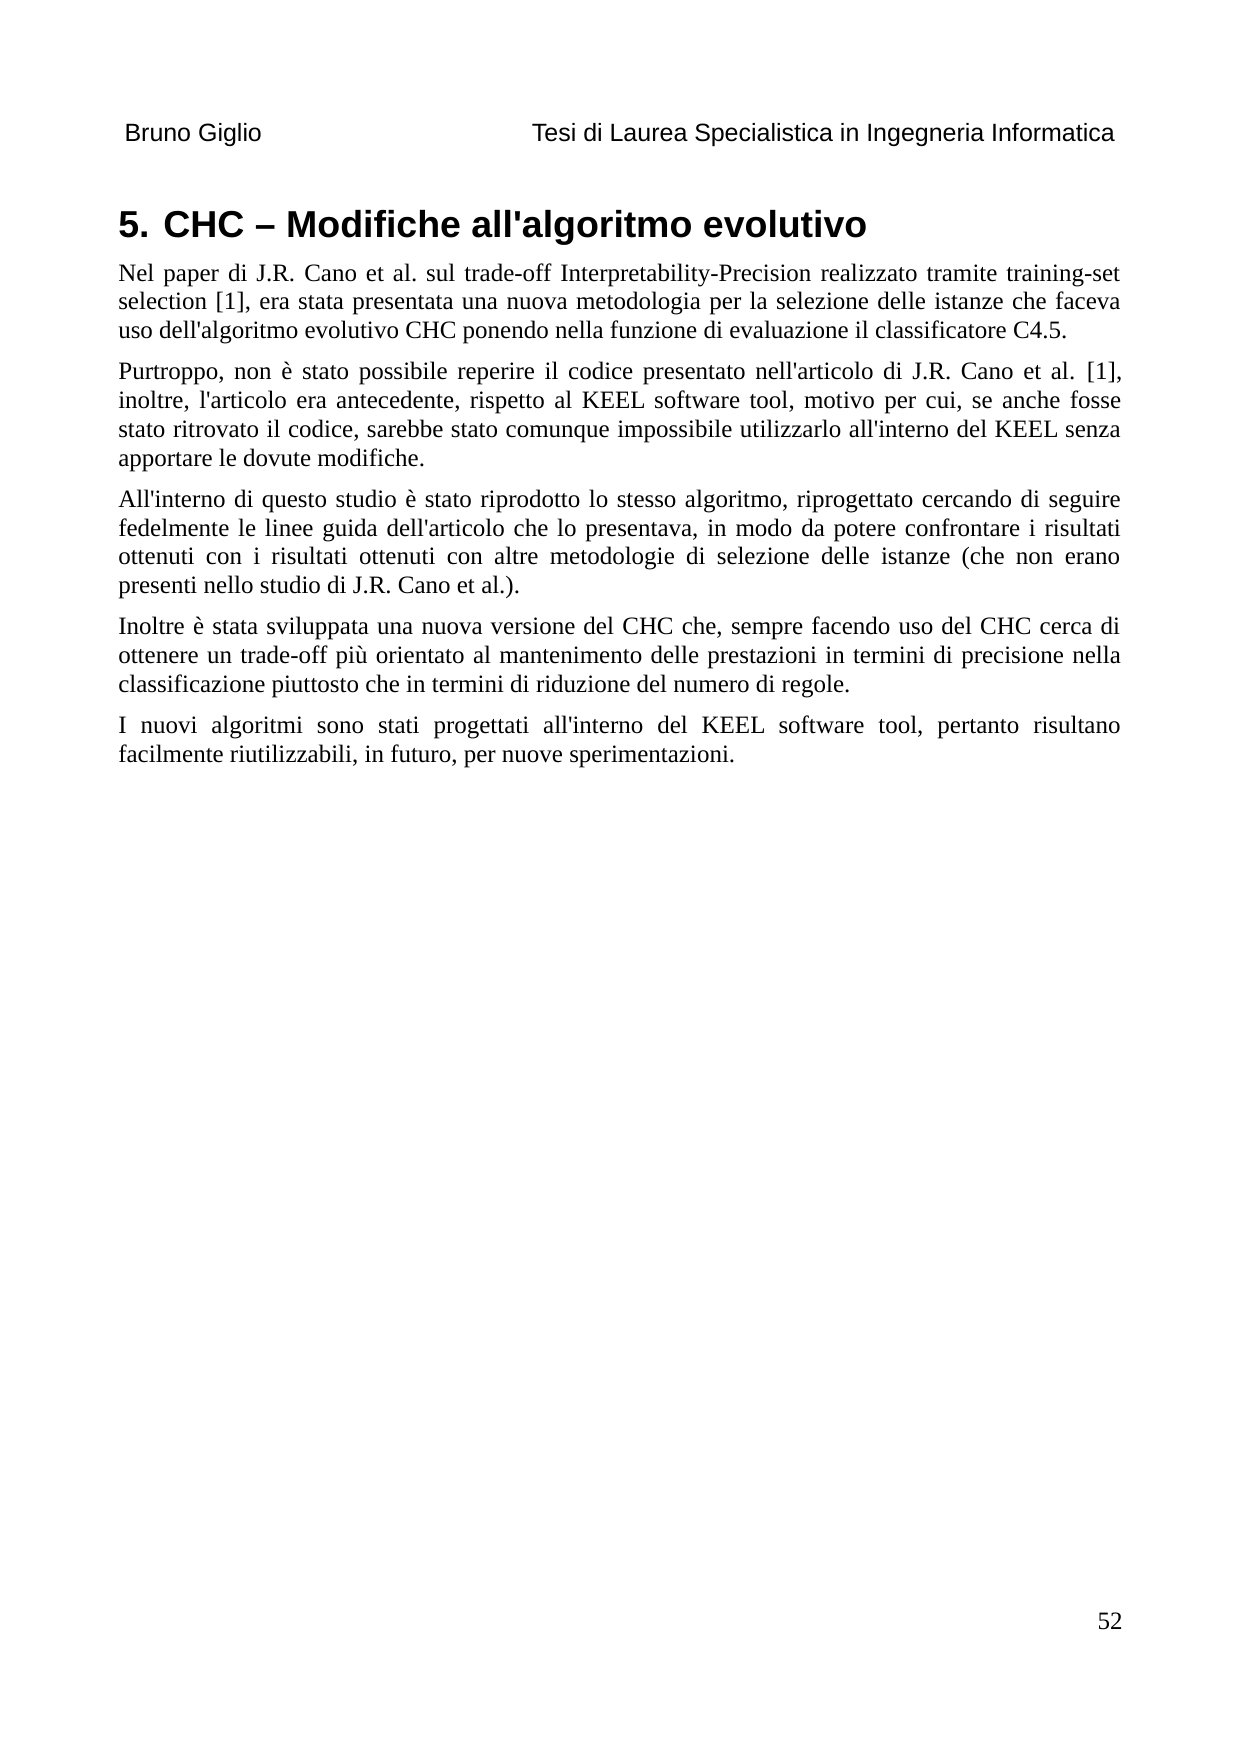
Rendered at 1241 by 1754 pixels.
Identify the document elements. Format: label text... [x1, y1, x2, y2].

text I nuovi algoritmi sono stati progettati all'interno del KEEL software tool, pertanto risultano facilmente riutilizzabili, in futuro, per nuove sperimentazioni. [118, 710, 1122, 768]
subtitle CHC – Modifiche all'algoritmo evolutivo [118, 202, 1122, 245]
text Nel paper di J.R. Cano et al. sul trade-off Interpretability-Precision realizzato tramite training-set selection [1], era stata presentata una nuova metodologia per la selezione delle istanze che faceva uso dell'algoritmo evolutivo CHC ponendo nella funzione di evaluazione il classificatore C4.5. [118, 258, 1122, 344]
text Inoltre è stata sviluppata una nuova versione del CHC che, sempre facendo uso del CHC cerca di ottenere un trade-off più orientato al mantenimento delle prestazioni in termini di precisione nella classificazione piuttosto che in termini di riduzione del numero di regole. [118, 611, 1122, 698]
text All'interno di questo studio è stato riprodotto lo stesso algoritmo, riprogettato cercando di seguire fedelmente le linee guida dell'articolo che lo presentava, in modo da potere confrontare i risultati ottenuti con i risultati ottenuti con altre metodologie di selezione delle istanze (che non erano presenti nello studio di J.R. Cano et al.). [118, 484, 1122, 599]
text Purtroppo, non è stato possibile reperire il codice presentato nell'articolo di J.R. Cano et al. [1], inoltre, l'articolo era antecedente, rispetto al KEEL software tool, motivo per cui, se anche fosse stato ritrovato il codice, sarebbe stato comunque impossibile utilizzarlo all'interno del KEEL senza apportare le dovute modifiche. [118, 356, 1122, 471]
